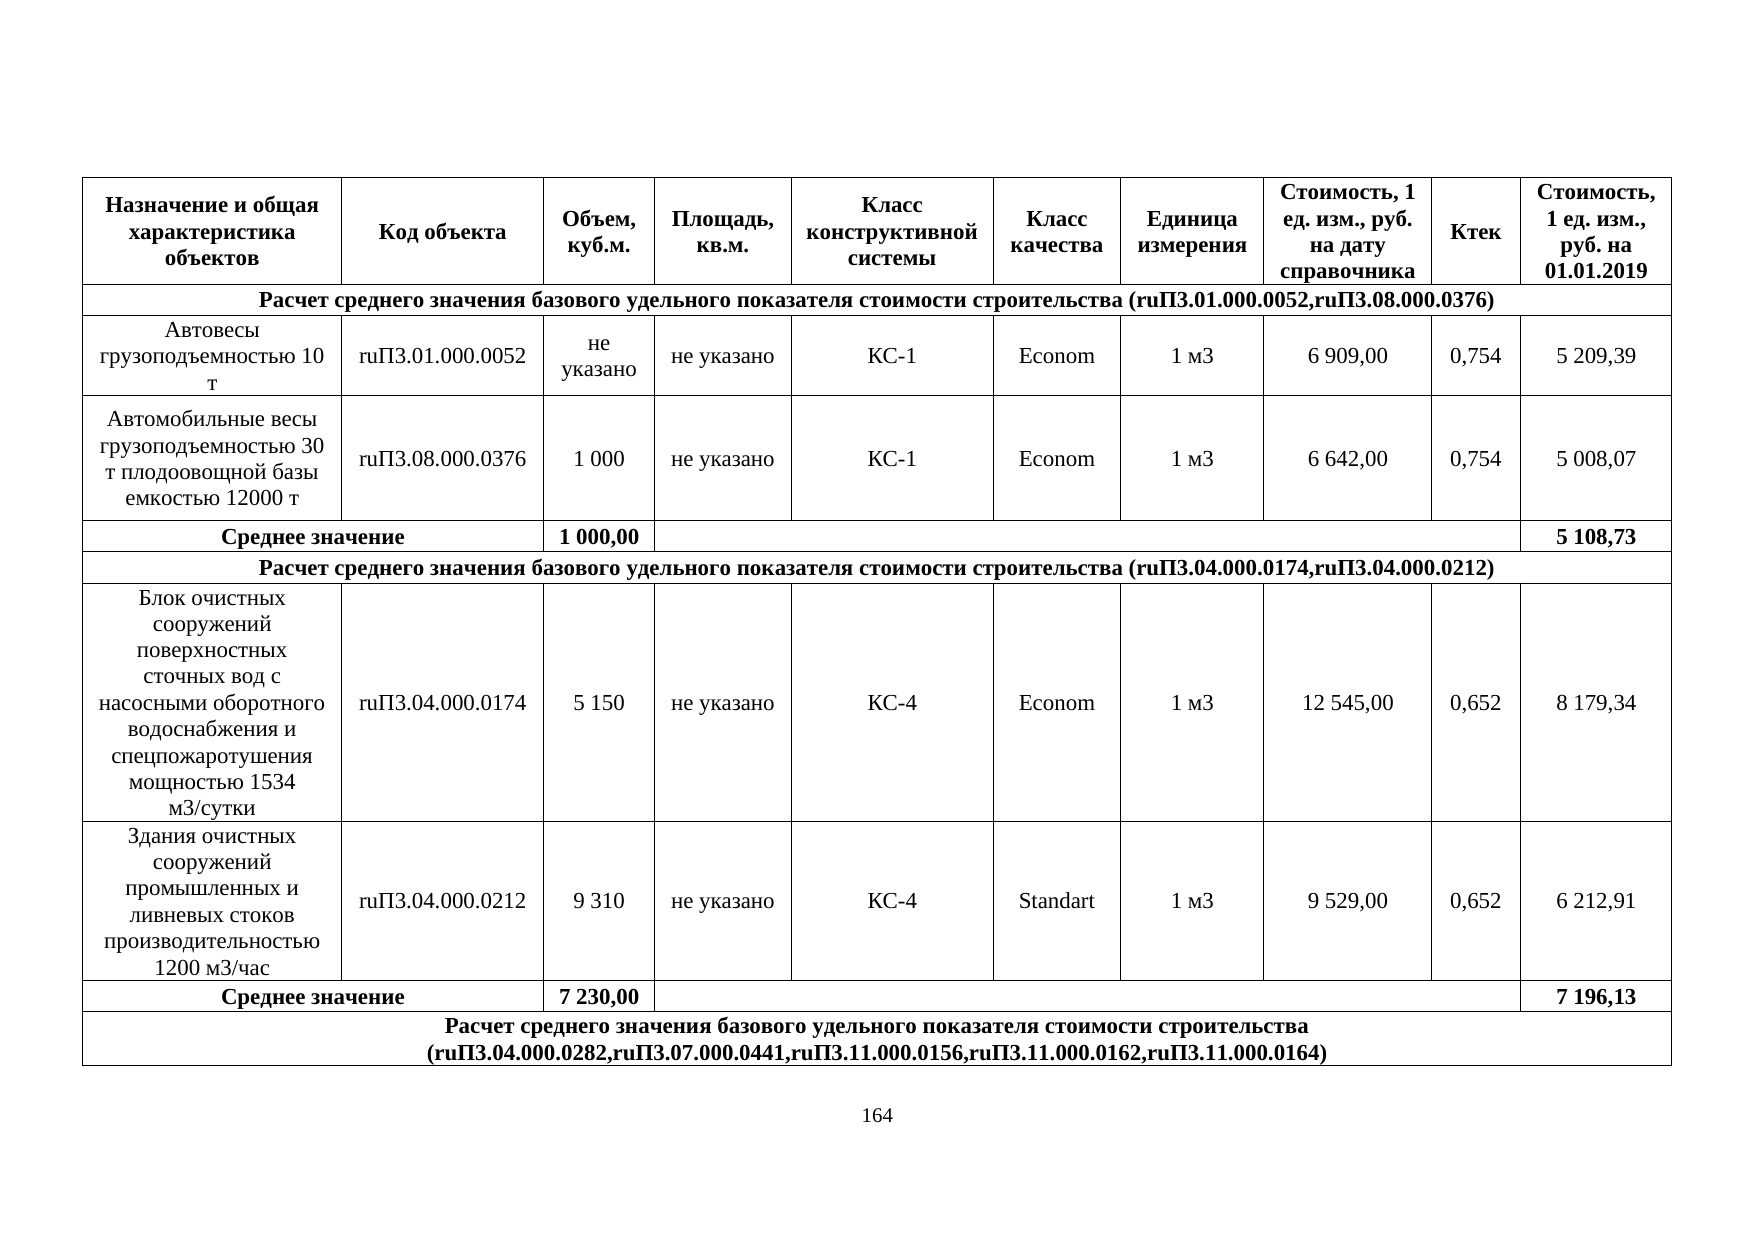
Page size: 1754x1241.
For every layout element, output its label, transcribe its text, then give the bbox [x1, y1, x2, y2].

table_cell ruП3.04.000.0212 [342, 822, 543, 980]
table_cell КС-4 [792, 822, 993, 980]
table_cell 0,652 [1432, 584, 1520, 821]
table_header Единица измерения [1121, 178, 1263, 284]
table_header Стоимость, 1 ед. изм., руб. на 01.01.2019 [1521, 178, 1671, 284]
table_cell 1 000,00 [544, 521, 654, 551]
table_cell Econom [994, 316, 1120, 395]
table_header Площадь, кв.м. [655, 178, 791, 284]
table_cell КС-4 [792, 584, 993, 821]
table_cell 6 212,91 [1521, 822, 1671, 980]
table_cell 5 150 [544, 584, 654, 821]
table_cell ruП3.08.000.0376 [342, 396, 543, 520]
table_cell Среднее значение [83, 521, 543, 551]
table_header Объем, куб.м. [544, 178, 654, 284]
table_cell 1 м3 [1121, 584, 1263, 821]
table_header Класс качества [994, 178, 1120, 284]
table_header Стоимость, 1 ед. изм., руб. на дату справочника [1264, 178, 1431, 284]
table_header Ктек [1432, 178, 1520, 284]
table_cell Econom [994, 396, 1120, 520]
table_cell 1 м3 [1121, 316, 1263, 395]
table_cell 1 м3 [1121, 396, 1263, 520]
table_cell 1 000 [544, 396, 654, 520]
table_cell не указано [655, 584, 791, 821]
table_cell 6 909,00 [1264, 316, 1431, 395]
table_cell КС-1 [792, 316, 993, 395]
table_cell 7 230,00 [544, 981, 654, 1011]
table_cell Standart [994, 822, 1120, 980]
table_cell 0,754 [1432, 316, 1520, 395]
table_header Класс конструктивной системы [792, 178, 993, 284]
table_cell 5 108,73 [1521, 521, 1671, 551]
table_cell Расчет среднего значения базового удельного показателя стоимости строительства (ruП3.04.000.0174,ruП3.04.000.0212) [83, 552, 1671, 582]
table_header Назначение и общая характеристика объектов [83, 178, 341, 284]
table_cell не указано [655, 316, 791, 395]
table_cell Среднее значение [83, 981, 543, 1011]
table_header Код объекта [342, 178, 543, 284]
table_cell ruП3.04.000.0174 [342, 584, 543, 821]
table_cell Автовесы грузоподъемностью 10 т [83, 316, 341, 395]
table_cell 5 008,07 [1521, 396, 1671, 520]
table_cell 0,652 [1432, 822, 1520, 980]
table_cell Econom [994, 584, 1120, 821]
table_cell ruП3.01.000.0052 [342, 316, 543, 395]
table_cell 12 545,00 [1264, 584, 1431, 821]
table_cell не указано [655, 396, 791, 520]
table_cell 7 196,13 [1521, 981, 1671, 1011]
table_cell 8 179,34 [1521, 584, 1671, 821]
table_cell 1 м3 [1121, 822, 1263, 980]
table_cell не указано [655, 822, 791, 980]
table_cell 6 642,00 [1264, 396, 1431, 520]
table_cell Расчет среднего значения базового удельного показателя стоимости строительства (ruП3.04.000.0282,ruП3.07.000.0441,ruП3.11.000.0156,ruП3.11.000.0162,ruП3.11.000.0164) [83, 1012, 1671, 1065]
table_cell 9 310 [544, 822, 654, 980]
table_cell не указано [544, 316, 654, 395]
table_cell Здания очистных сооружений промышленных и ливневых стоков производительностью 1200 м3/час [83, 822, 341, 980]
table_cell КС-1 [792, 396, 993, 520]
table_cell Блок очистных сооружений поверхностных сточных вод с насосными оборотного водоснабжения и спецпожаротушения мощностью 1534 м3/сутки [83, 584, 341, 821]
table_cell 5 209,39 [1521, 316, 1671, 395]
table_cell [655, 521, 1520, 551]
table_cell Расчет среднего значения базового удельного показателя стоимости строительства (ruП3.01.000.0052,ruП3.08.000.0376) [83, 285, 1671, 315]
table_cell 0,754 [1432, 396, 1520, 520]
table_cell Автомобильные весы грузоподъемностью 30 т плодоовощной базы емкостью 12000 т [83, 396, 341, 520]
table_cell [655, 981, 1520, 1011]
table_cell 9 529,00 [1264, 822, 1431, 980]
